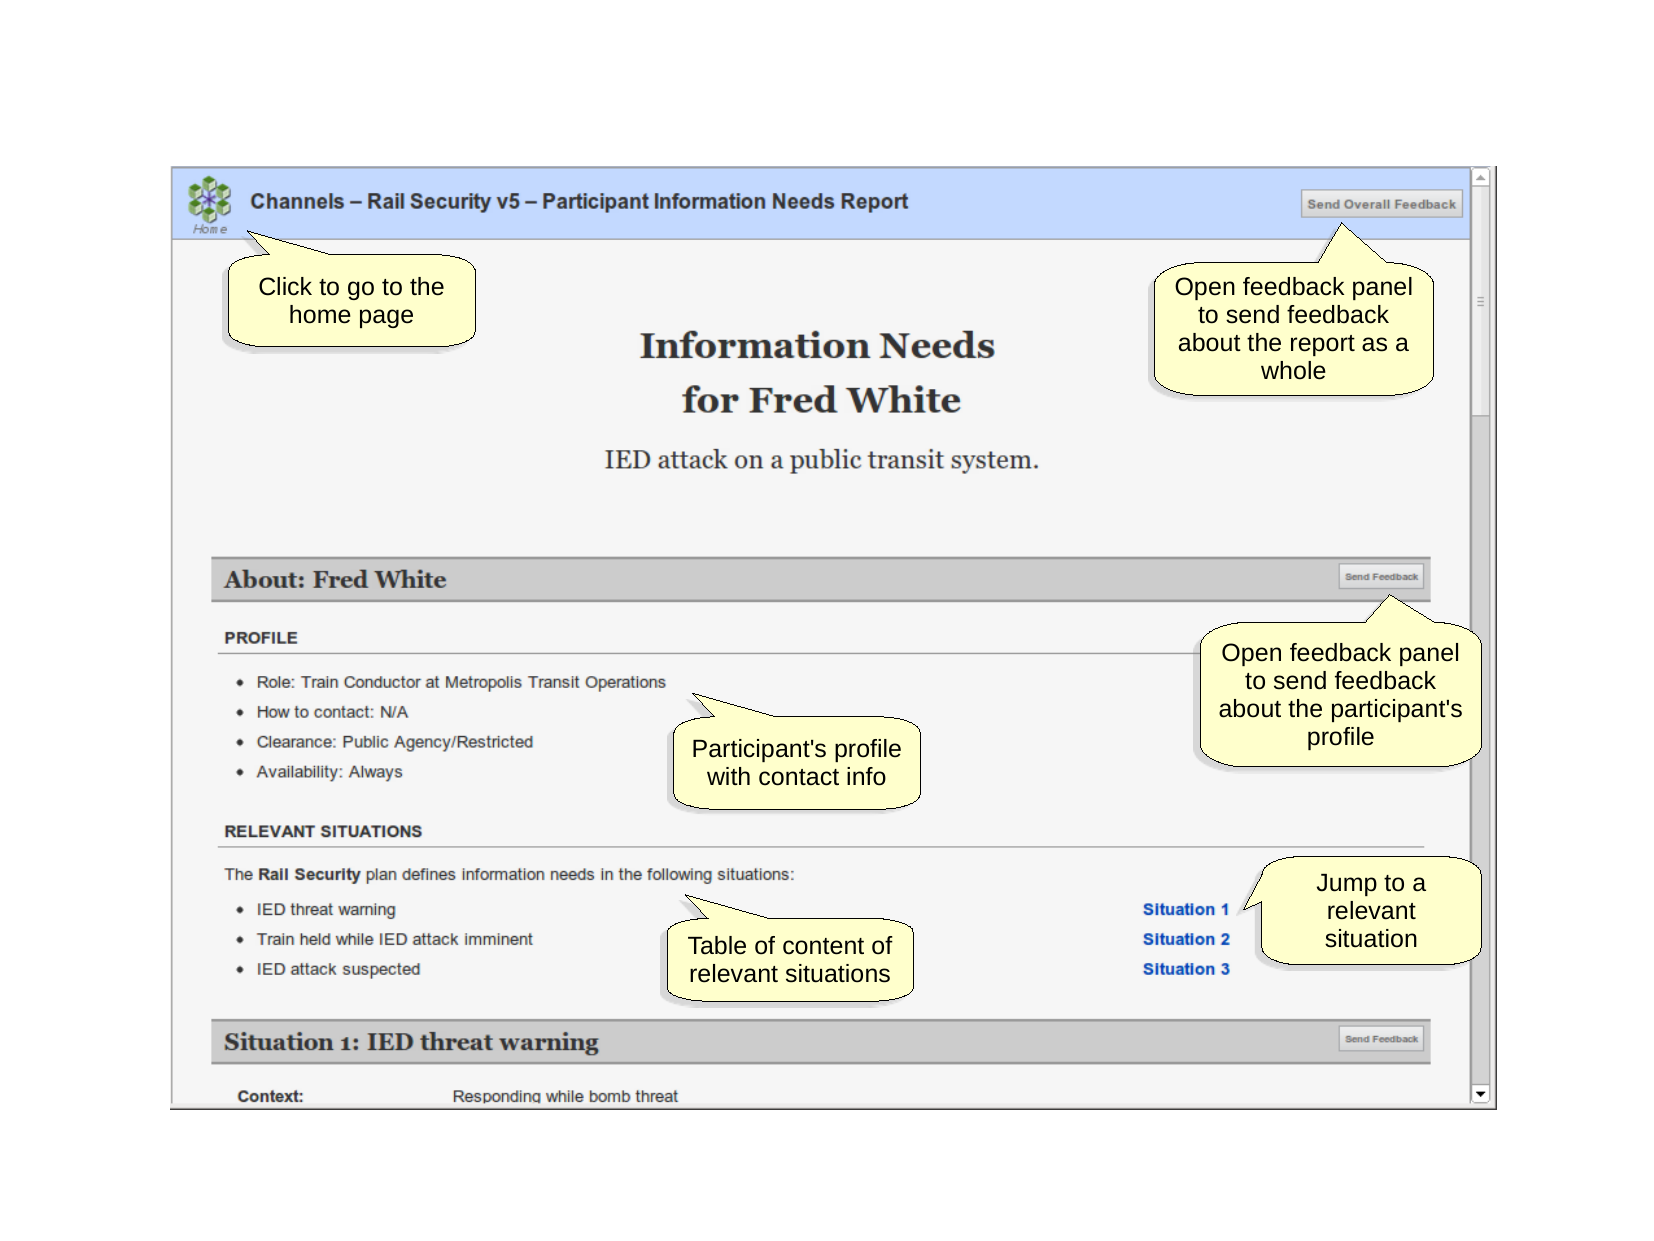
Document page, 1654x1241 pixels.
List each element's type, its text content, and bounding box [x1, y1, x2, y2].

text_box Table of content of relevant situations [667, 894, 914, 1002]
text_box Open feedback panel to send feedback about the participant's profile [1200, 594, 1482, 767]
picture [170, 166, 1497, 1110]
text_box Open feedback panel to send feedback about the report as a whole [1154, 222, 1434, 396]
text_box Jump to a relevant situation [1243, 856, 1482, 965]
text_box Participant's profile with contact info [673, 693, 921, 810]
text_box Click to go to the home page [228, 230, 476, 347]
